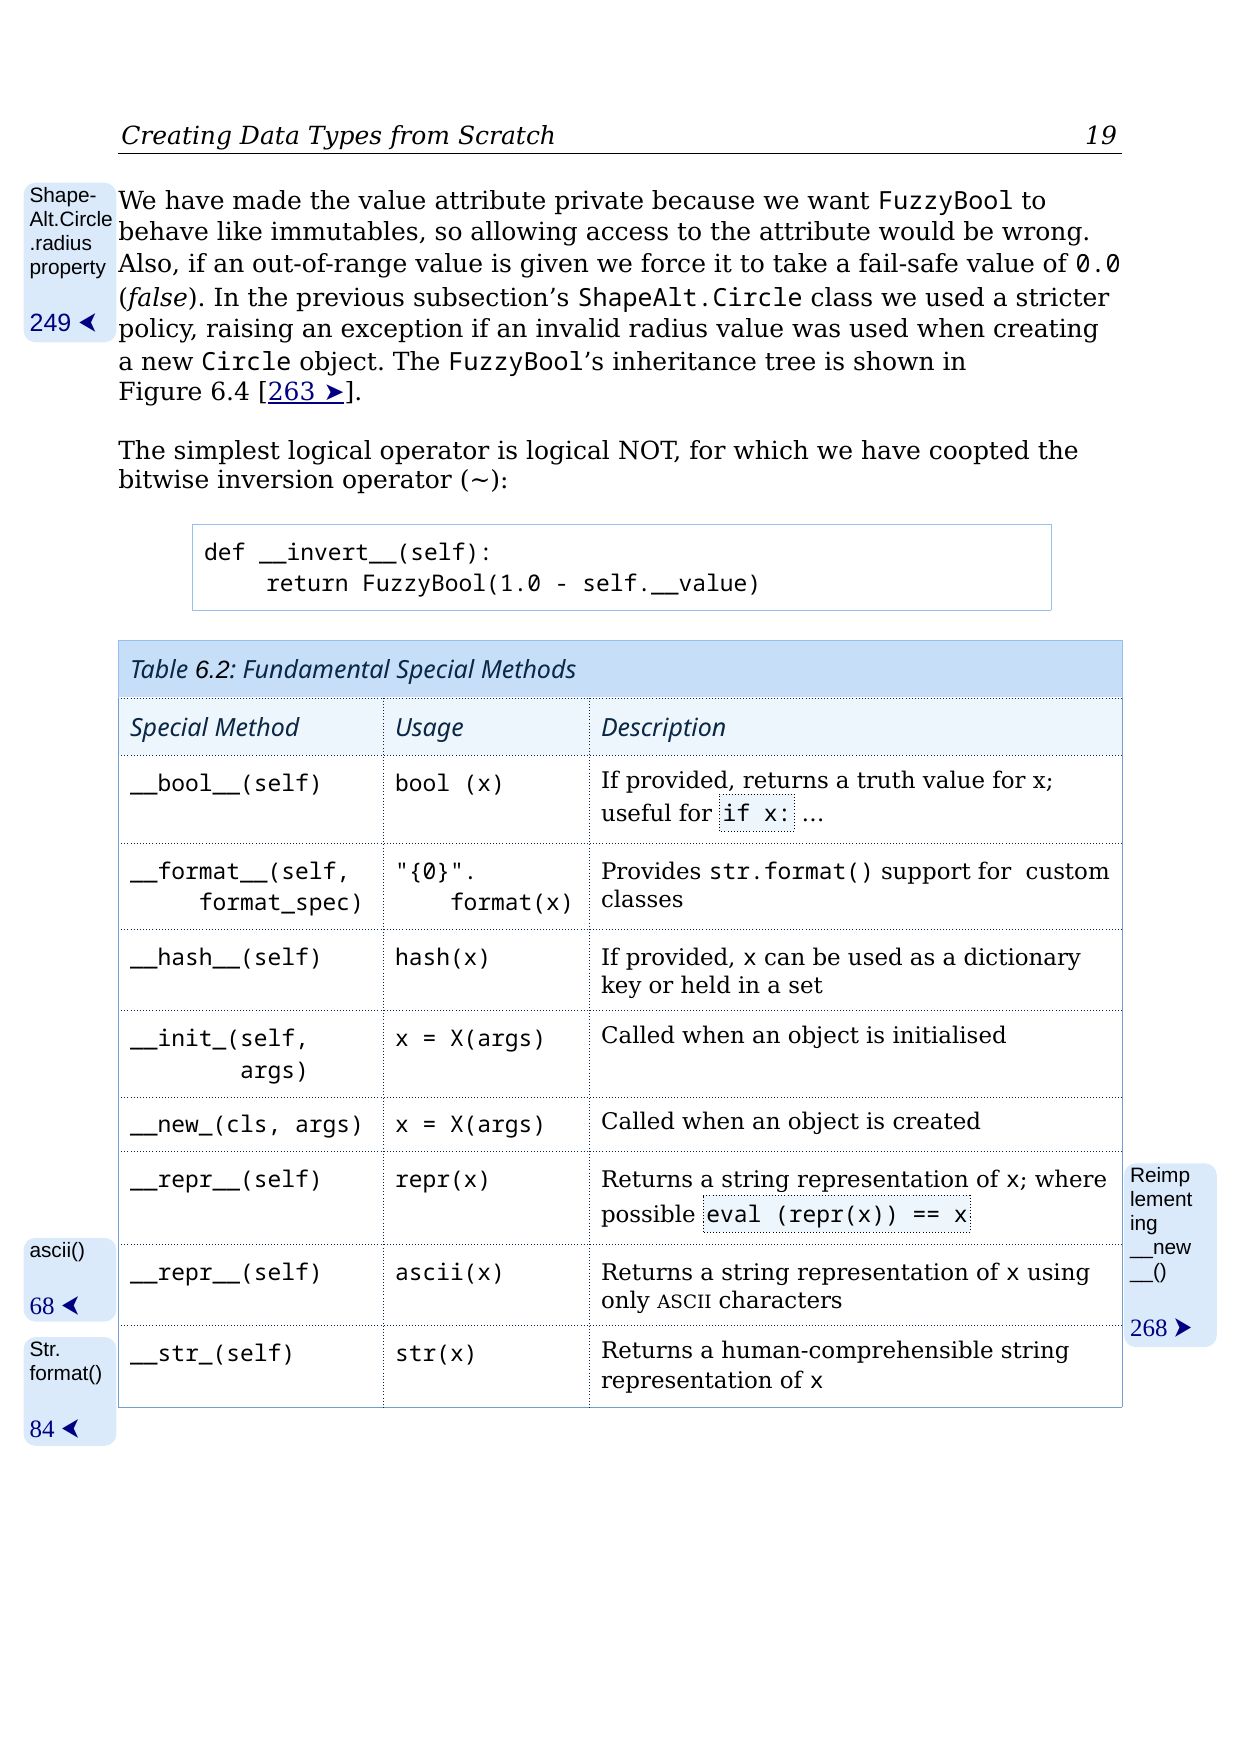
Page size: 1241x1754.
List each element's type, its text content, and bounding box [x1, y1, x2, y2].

text The simplest logical operator is logical NOT, for which we have coopted the bitwise inversion operator (~): [118, 436, 1122, 494]
table_cell __repr__(self) [119, 1151, 383, 1244]
text return FuzzyBool(1.0 - self.__value) [193, 555, 1051, 610]
table_cell Called when an object is created [589, 1097, 1122, 1151]
table_cell "{0}". format(x) [383, 843, 589, 929]
table_cell __format__(self, format_spec) [119, 843, 383, 929]
table_cell hash(x) [383, 929, 589, 1010]
table_cell __hash__(self) [119, 929, 383, 1010]
table_cell Special Method [119, 698, 383, 755]
table_cell x = X(args) [383, 1010, 589, 1097]
table_cell Returns a string representation of x; where possible eval (repr(x)) == x [589, 1151, 1122, 1244]
table_cell __new_(cls, args) [119, 1097, 383, 1151]
table_cell str(x) [383, 1325, 589, 1407]
table_cell Description [589, 698, 1122, 755]
table_cell x = X(args) [383, 1097, 589, 1151]
table_cell Provides str.format() support for custom classes [589, 843, 1122, 929]
table_cell Usage [383, 698, 589, 755]
text def __invert__(self): [193, 525, 1051, 555]
text We have made the value attribute private because we want FuzzyBool to behave like immutables, so allowing access to the attribute would be wrong. Also, if an out-of-range value is given we force it to take a fail-safe value of 0.0 (false). In the previous subsection’s ShapeAlt.Circle class we used a stricter policy, raising an exception if an invalid radius value was used when creating a new Circle object. The FuzzyBool’s inheritance tree is shown in Figure 6.4 [263 ➤]. [118, 183, 1122, 406]
table_cell repr(x) [383, 1151, 589, 1244]
table_cell If provided, x can be used as a dictionary key or held in a set [589, 929, 1122, 1010]
table_cell Returns a human-comprehensible string representation of x [589, 1325, 1122, 1407]
table_cell __bool__(self) [119, 755, 383, 843]
table_cell ascii(x) [383, 1244, 589, 1325]
table_cell __str_(self) [119, 1325, 383, 1407]
table_cell bool (x) [383, 755, 589, 843]
table_cell Returns a string representation of x using only ascii characters [589, 1244, 1122, 1325]
table_header Table 6.2: Fundamental Special Methods [119, 641, 1122, 697]
table_cell __repr__(self) [119, 1244, 383, 1325]
table_cell __init_(self, args) [119, 1010, 383, 1097]
table_cell Called when an object is initialised [589, 1010, 1122, 1097]
table_cell If provided, returns a truth value for x; useful for if x: … [589, 755, 1122, 843]
